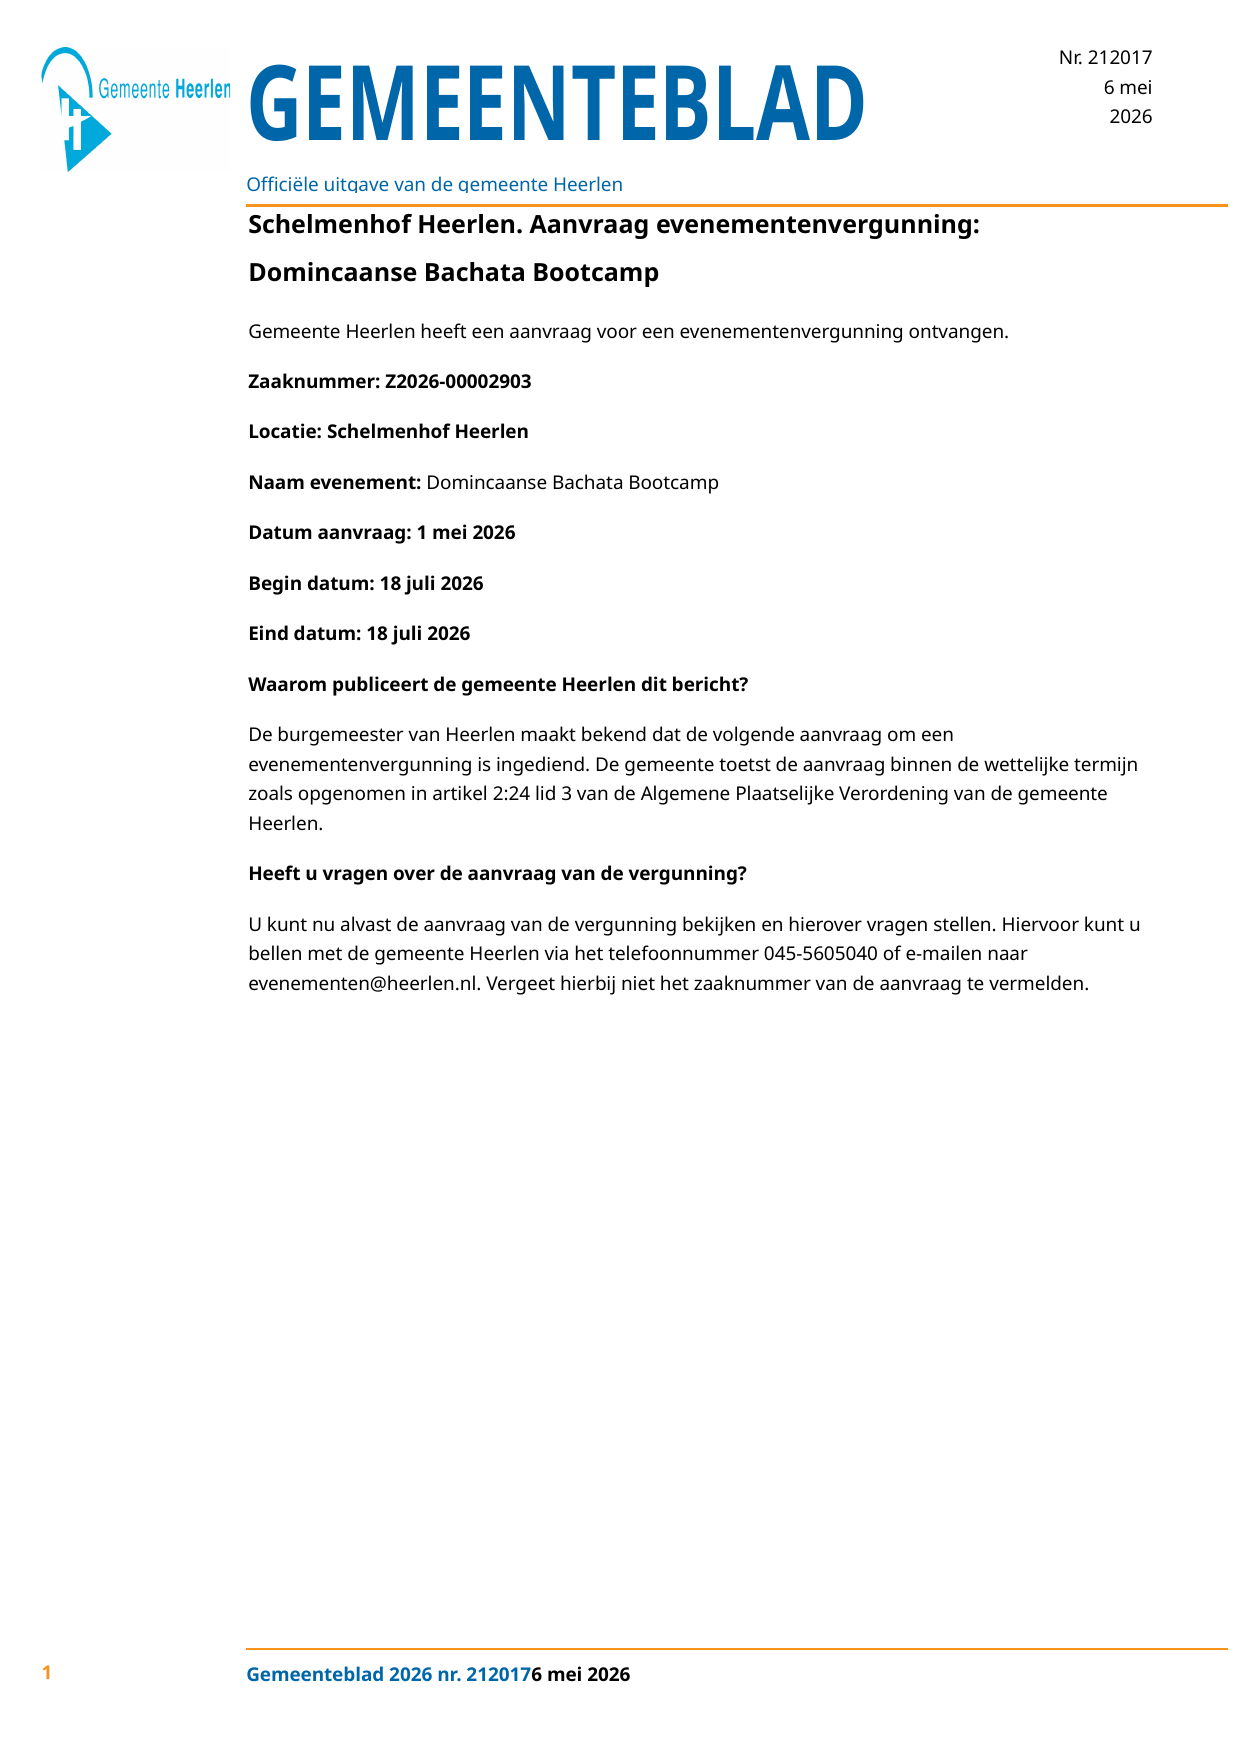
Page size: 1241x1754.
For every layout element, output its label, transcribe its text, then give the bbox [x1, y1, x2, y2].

text Schelmenhof Heerlen. Aanvraag evenementenvergunning: Domincaanse Bachata Bootcamp [248, 207, 1152, 288]
picture [41, 47, 59, 70]
text Locatie: Schelmenhof Heerlen [248, 419, 1152, 444]
text De burgemeester van Heerlen maakt bekend dat de volgende aanvraag om een evenementenvergunning is ingediend. De gemeente toetst de aanvraag binnen de wettelijke termijn zoals opgenomen in artikel 2:24 lid 3 van de Algemene Plaatselijke Verordening van de gemeente Heerlen. [248, 721, 1152, 836]
text Datum aanvraag: 1 mei 2026 [248, 519, 1152, 545]
picture [41, 47, 231, 172]
text Waarom publiceert de gemeente Heerlen dit bericht? [248, 671, 1152, 697]
text Eind datum: 18 juli 2026 [248, 620, 1152, 646]
text Naam evenement: Domincaanse Bachata Bootcamp [248, 469, 1152, 495]
text Heeft u vragen over de aanvraag van de vergunning? [248, 860, 1152, 886]
text U kunt nu alvast de aanvraag van de vergunning bekijken en hierover vragen stellen. Hiervoor kunt u bellen met de gemeente Heerlen via het telefoonnummer 045-5605040 of e-mailen naar evenementen@heerlen.nl. Vergeet hierbij niet het zaaknummer van de aanvraag te vermelden. [248, 911, 1152, 996]
text Begin datum: 18 juli 2026 [248, 570, 1152, 596]
text Gemeente Heerlen heeft een aanvraag voor een evenementenvergunning ontvangen. [248, 318, 1152, 344]
text Zaaknummer: Z2026-00002903 [248, 368, 1152, 394]
